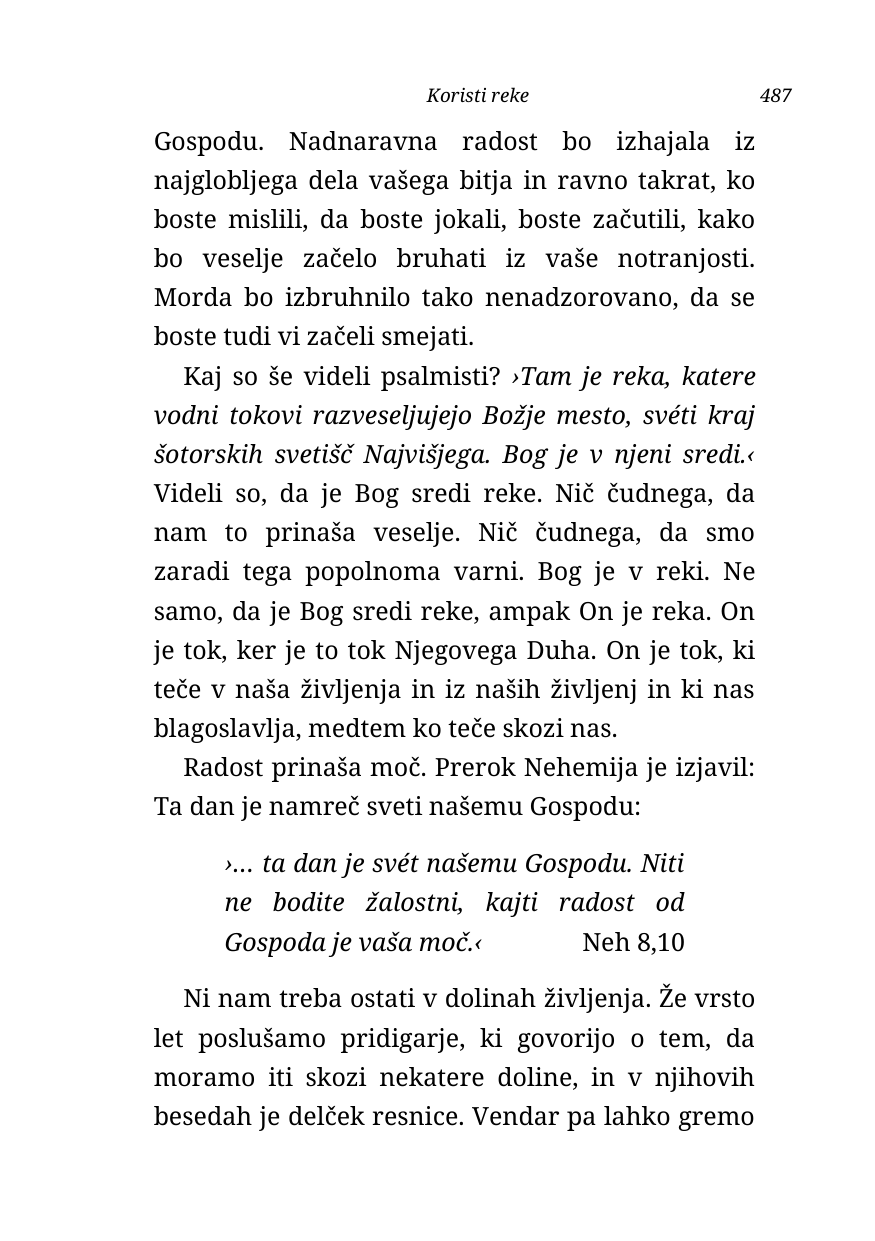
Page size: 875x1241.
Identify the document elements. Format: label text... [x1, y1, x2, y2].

text Ni nam treba ostati v dolinah življenja. Že vrsto let poslušamo pridigarje, ki govorijo o tem, da moramo iti skozi nekatere doline, in v njihovih besedah je delček resnice. Vendar pa lahko gremo [153, 981, 756, 1133]
text ›… ta dan je svét našemu Gospodu. Niti ne bodite žalostni, kajti radost od Gospoda je vaša moč.‹ Neh 8,10 [224, 846, 685, 958]
text Gospodu. Nadnaravna radost bo izhajala iz najglobljega dela vašega bitja in ravno takrat, ko boste mislili, da boste jokali, boste začutili, kako bo veselje začelo bruhati iz vaše notranjosti. Morda bo izbruhnilo tako nenadzorovano, da se boste tudi vi začeli smejati. [153, 123, 756, 353]
text Kaj so še videli psalmisti? ›Tam je reka, katere vodni tokovi razveseljujejo Božje mesto, svéti kraj šotorskih svetišč Najvišjega. Bog je v njeni sredi.‹ Videli so, da je Bog sredi reke. Nič čudnega, da nam to prinaša veselje. Nič čudnega, da smo zaradi tega popolnoma varni. Bog je v reki. Ne samo, da je Bog sredi reke, ampak On je reka. On je tok, ker je to tok Njegovega Duha. On je tok, ki teče v naša življenja in iz naših življenj in ki nas blagoslavlja, medtem ko teče skozi nas. [153, 358, 756, 745]
text Radost prinaša moč. Prerok Nehemija je izjavil: Ta dan je namreč sveti našemu Gospodu: [153, 750, 756, 823]
